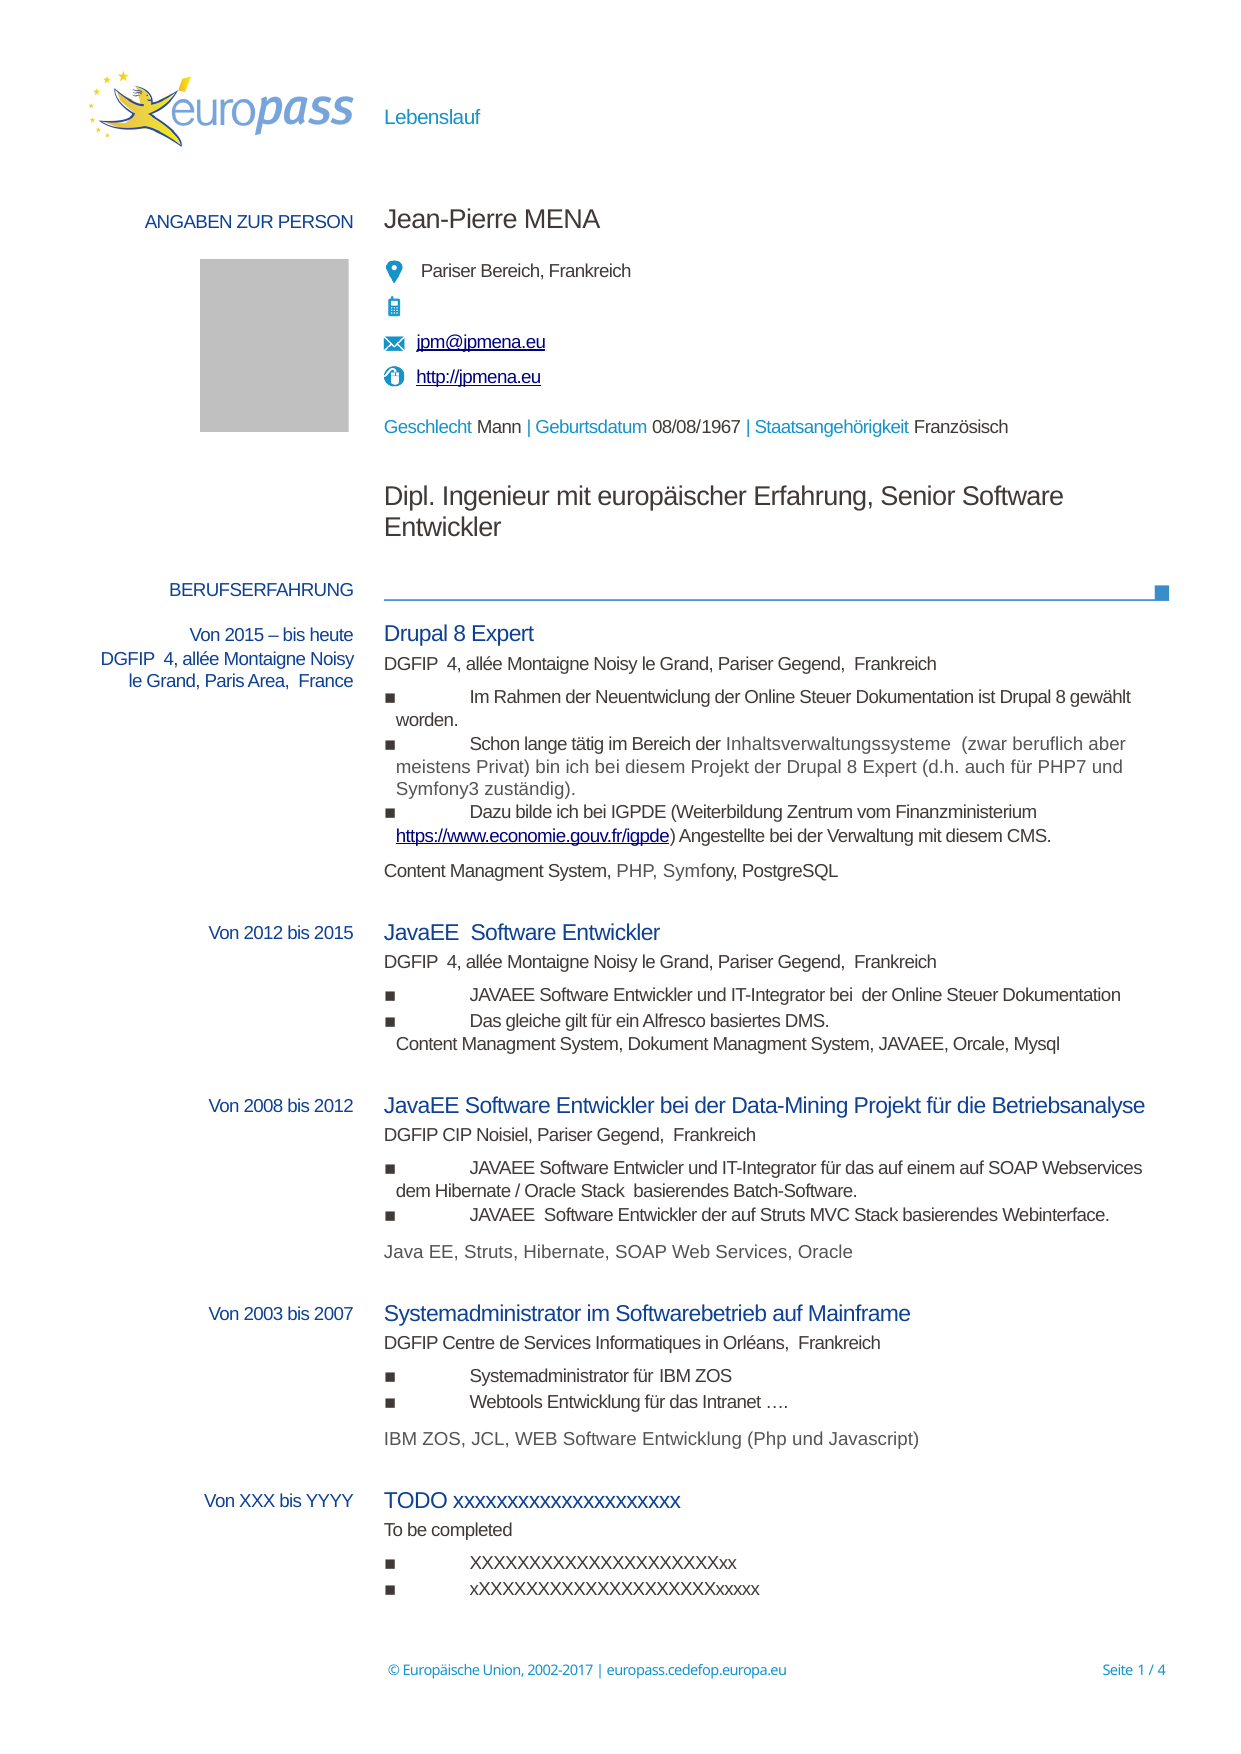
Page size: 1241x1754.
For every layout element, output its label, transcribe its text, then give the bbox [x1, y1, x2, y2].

table_cell JAVAEE Software Entwicler und IT-Integrator für das auf einem auf SOAP Webservices dem Hibernate / Oracle Stack basierendes Batch-Software. JAVAEE Software Entwickler der auf Struts MVC Stack basierendes Webinterface. [384, 1154, 1169, 1227]
table_cell [89, 236, 1169, 260]
table_cell jpm@jpmena.eu [384, 331, 1169, 366]
table_header Systemadministrator im Softwarebetrieb auf Mainframe [384, 1300, 1169, 1326]
table_cell DGFIP Centre de Services Informatiques in Orléans, Frankreich [384, 1326, 1169, 1363]
table_header Von 2003 bis 2007 [89, 1300, 384, 1449]
table_header TODO xxxxxxxxxxxxxxxxxxxxx [384, 1487, 1169, 1513]
table_header ANGABEN ZUR PERSON [89, 201, 384, 236]
table_cell [89, 1033, 384, 1054]
table_header Von XXX bis YYYY [89, 1487, 384, 1600]
table_header Von 2015 – bis heute DGFIP 4, allée Montaigne Noisy le Grand, Paris Area, France [89, 620, 384, 881]
table_header JavaEE Software Entwickler [384, 919, 1169, 945]
table_cell DGFIP CIP Noisiel, Pariser Gegend, Frankreich [384, 1118, 1169, 1154]
picture [200, 259, 349, 432]
table_cell XXXXXXXXXXXXXXXXXXXXXxx xXXXXXXXXXXXXXXXXXXXXxxxxx [384, 1549, 1169, 1600]
table_header Von 2008 bis 2012 [89, 1092, 384, 1262]
table_cell [384, 284, 1169, 295]
table_cell Geschlecht Mann | Geburtsdatum 08/08/1967 | Staatsangehörigkeit Französisch [384, 401, 1169, 443]
table_cell Systemadministrator für IBM ZOS Webtools Entwicklung für das Intranet …. [384, 1363, 1169, 1414]
picture [383, 330, 405, 355]
table_header Jean-Pierre MENA [384, 201, 1169, 236]
table_header Dipl. Ingenieur mit europäischer Erfahrung, Senior Software Entwickler [384, 480, 1169, 542]
table_header Drupal 8 Expert [384, 620, 1169, 647]
table_header BERUFSERFAHRUNG [89, 579, 384, 601]
picture [383, 295, 405, 317]
table_cell Im Rahmen der Neuentwiclung der Online Steuer Dokumentation ist Drupal 8 gewählt worden. Schon lange tätig im Bereich der Inhaltsverwaltungssysteme (zwar beruflich aber meistens Privat) bin ich bei diesem Projekt der Drupal 8 Expert (d.h. auch für PHP7 und Symfony3 zuständig). Dazu bilde ich bei IGPDE (Weiterbildung Zentrum vom Finanzministerium https://www.economie.gouv.fr/igpde) Angestellte bei der Verwaltung mit diesem CMS. [384, 683, 1169, 846]
table_header [89, 480, 384, 542]
table_cell [89, 260, 384, 443]
table_cell DGFIP 4, allée Montaigne Noisy le Grand, Pariser Gegend, Frankreich [384, 647, 1169, 683]
table_cell To be completed [384, 1513, 1169, 1549]
table_cell Pariser Bereich, Frankreich [405, 260, 1169, 283]
table_header [384, 579, 1169, 585]
table_cell JAVAEE Software Entwickler und IT-Integrator bei der Online Steuer Dokumentation Das gleiche gilt für ein Alfresco basiertes DMS. [384, 982, 1169, 1033]
table_cell [384, 295, 1169, 331]
table_cell Content Managment System, PHP, Symfony, PostgreSQL [384, 846, 1169, 881]
picture [383, 366, 405, 387]
picture [383, 585, 1170, 601]
table_cell http://jpmena.eu [384, 366, 1169, 401]
table_cell Java EE, Struts, Hibernate, SOAP Web Services, Oracle [384, 1227, 1169, 1262]
table_cell DGFIP 4, allée Montaigne Noisy le Grand, Pariser Gegend, Frankreich [384, 945, 1169, 982]
picture [383, 259, 405, 284]
table_header Von 2012 bis 2015 [89, 919, 384, 1033]
picture [88, 70, 354, 147]
table_cell IBM ZOS, JCL, WEB Software Entwicklung (Php und Javascript) [384, 1414, 1169, 1449]
table_cell Content Managment System, Dokument Managment System, JAVAEE, Orcale, Mysql [384, 1033, 1169, 1054]
table_header JavaEE Software Entwickler bei der Data-Mining Projekt für die Betriebsanalyse [384, 1092, 1169, 1118]
